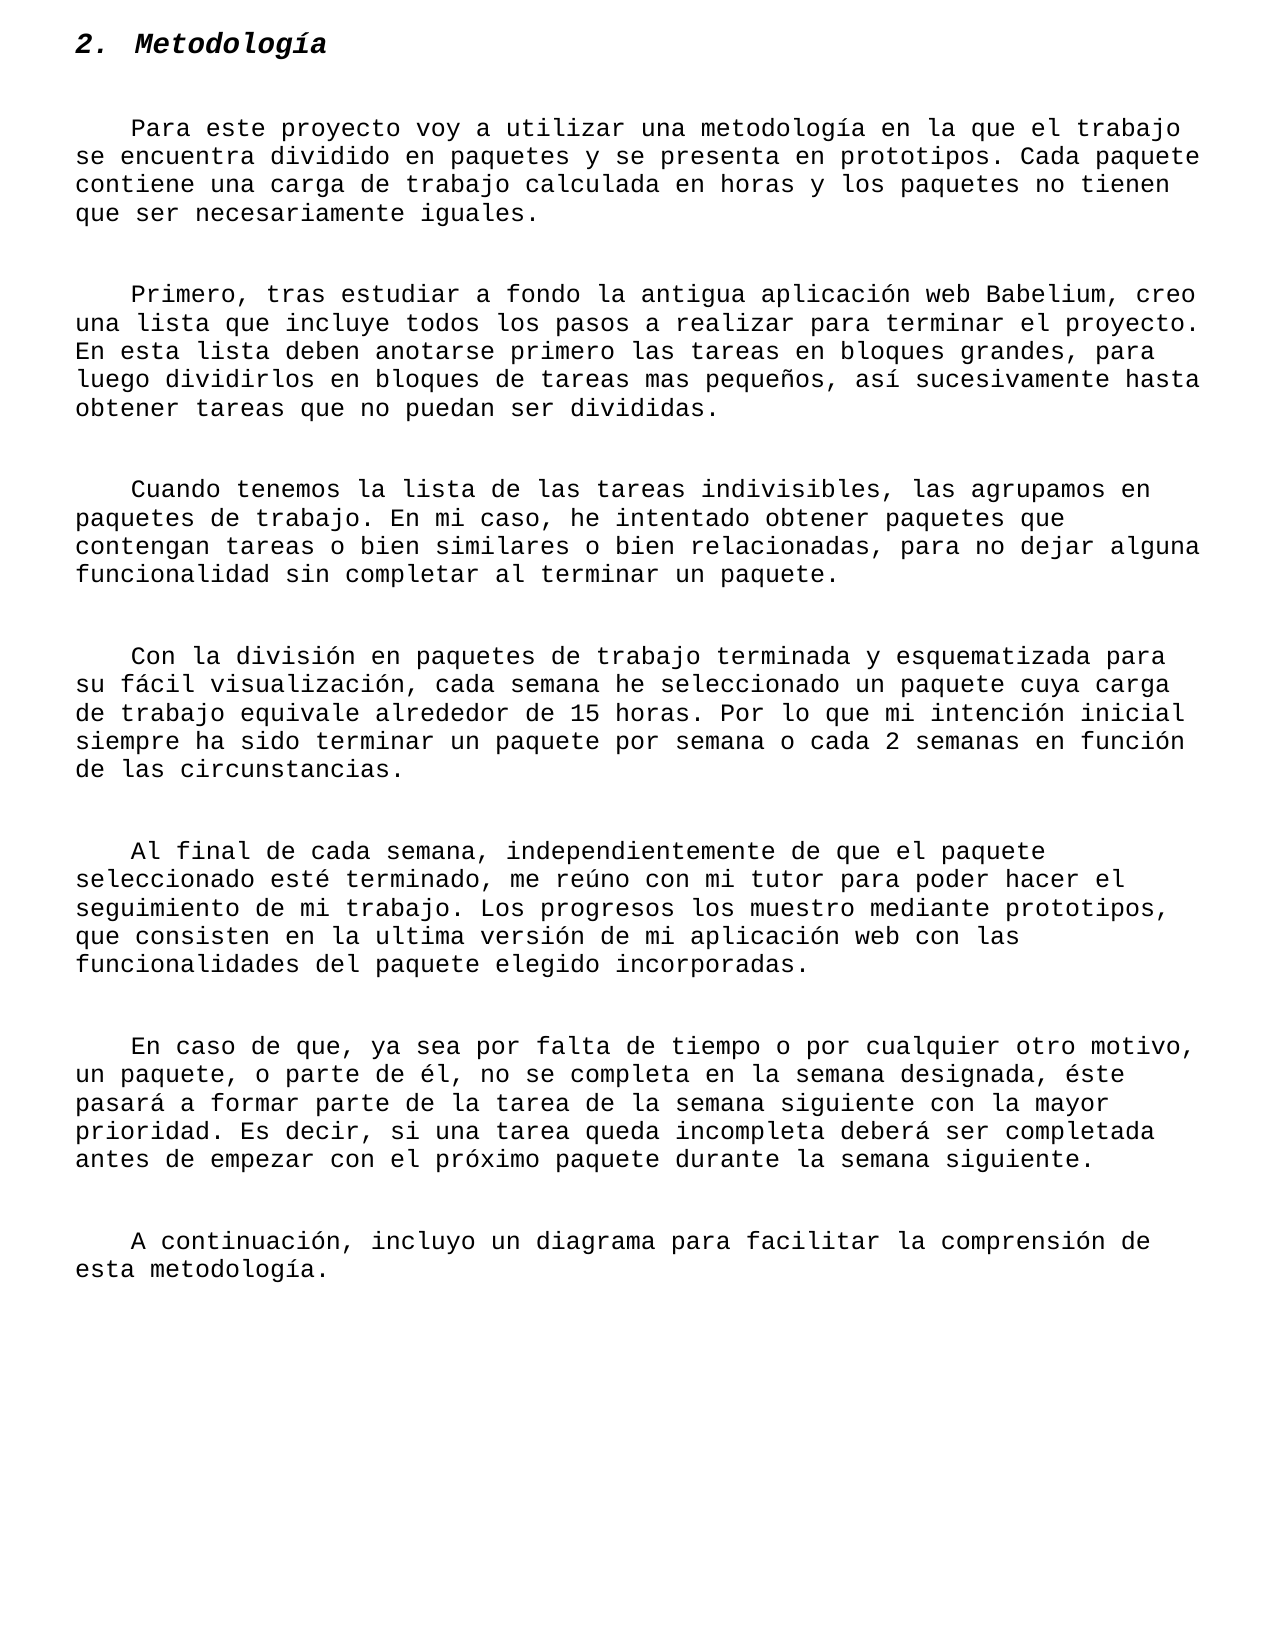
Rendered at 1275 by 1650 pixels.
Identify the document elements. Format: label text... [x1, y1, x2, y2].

text Cuando tenemos la lista de las tareas indivisibles, las agrupamos en paquetes de trabajo. En mi caso, he intentado obtener paquetes que contengan tareas o bien similares o bien relacionadas, para no dejar alguna funcionalidad sin completar al terminar un paquete. [75, 477, 1200, 590]
text Con la división en paquetes de trabajo terminada y esquematizada para su fácil visualización, cada semana he seleccionado un paquete cuya carga de trabajo equivale alrededor de 15 horas. Por lo que mi intención inicial siempre ha sido terminar un paquete por semana o cada 2 semanas en función de las circunstancias. [75, 643, 1200, 785]
text Al final de cada semana, independientemente de que el paquete seleccionado esté terminado, me reúno con mi tutor para poder hacer el seguimiento de mi trabajo. Los progresos los muestro mediante prototipos, que consisten en la ultima versión de mi aplicación web con las funcionalidades del paquete elegido incorporadas. [75, 838, 1200, 980]
text En caso de que, ya sea por falta de tiempo o por cualquier otro motivo, un paquete, o parte de él, no se completa en la semana designada, éste pasará a formar parte de la tarea de la semana siguiente con la mayor prioridad. Es decir, si una tarea queda incompleta deberá ser completada antes de empezar con el próximo paquete durante la semana siguiente. [75, 1033, 1200, 1175]
text Para este proyecto voy a utilizar una metodología en la que el trabajo se encuentra dividido en paquetes y se presenta en prototipos. Cada paquete contiene una carga de trabajo calculada en horas y los paquetes no tienen que ser necesariamente iguales. [75, 115, 1200, 228]
text A continuación, incluyo un diagrama para facilitar la comprensión de esta metodología. [75, 1228, 1200, 1285]
subtitle Metodología [75, 29, 1200, 62]
text Primero, tras estudiar a fondo la antigua aplicación web Babelium, creo una lista que incluye todos los pasos a realizar para terminar el proyecto. En esta lista deben anotarse primero las tareas en bloques grandes, para luego dividirlos en bloques de tareas mas pequeños, así sucesivamente hasta obtener tareas que no puedan ser divididas. [75, 282, 1200, 423]
